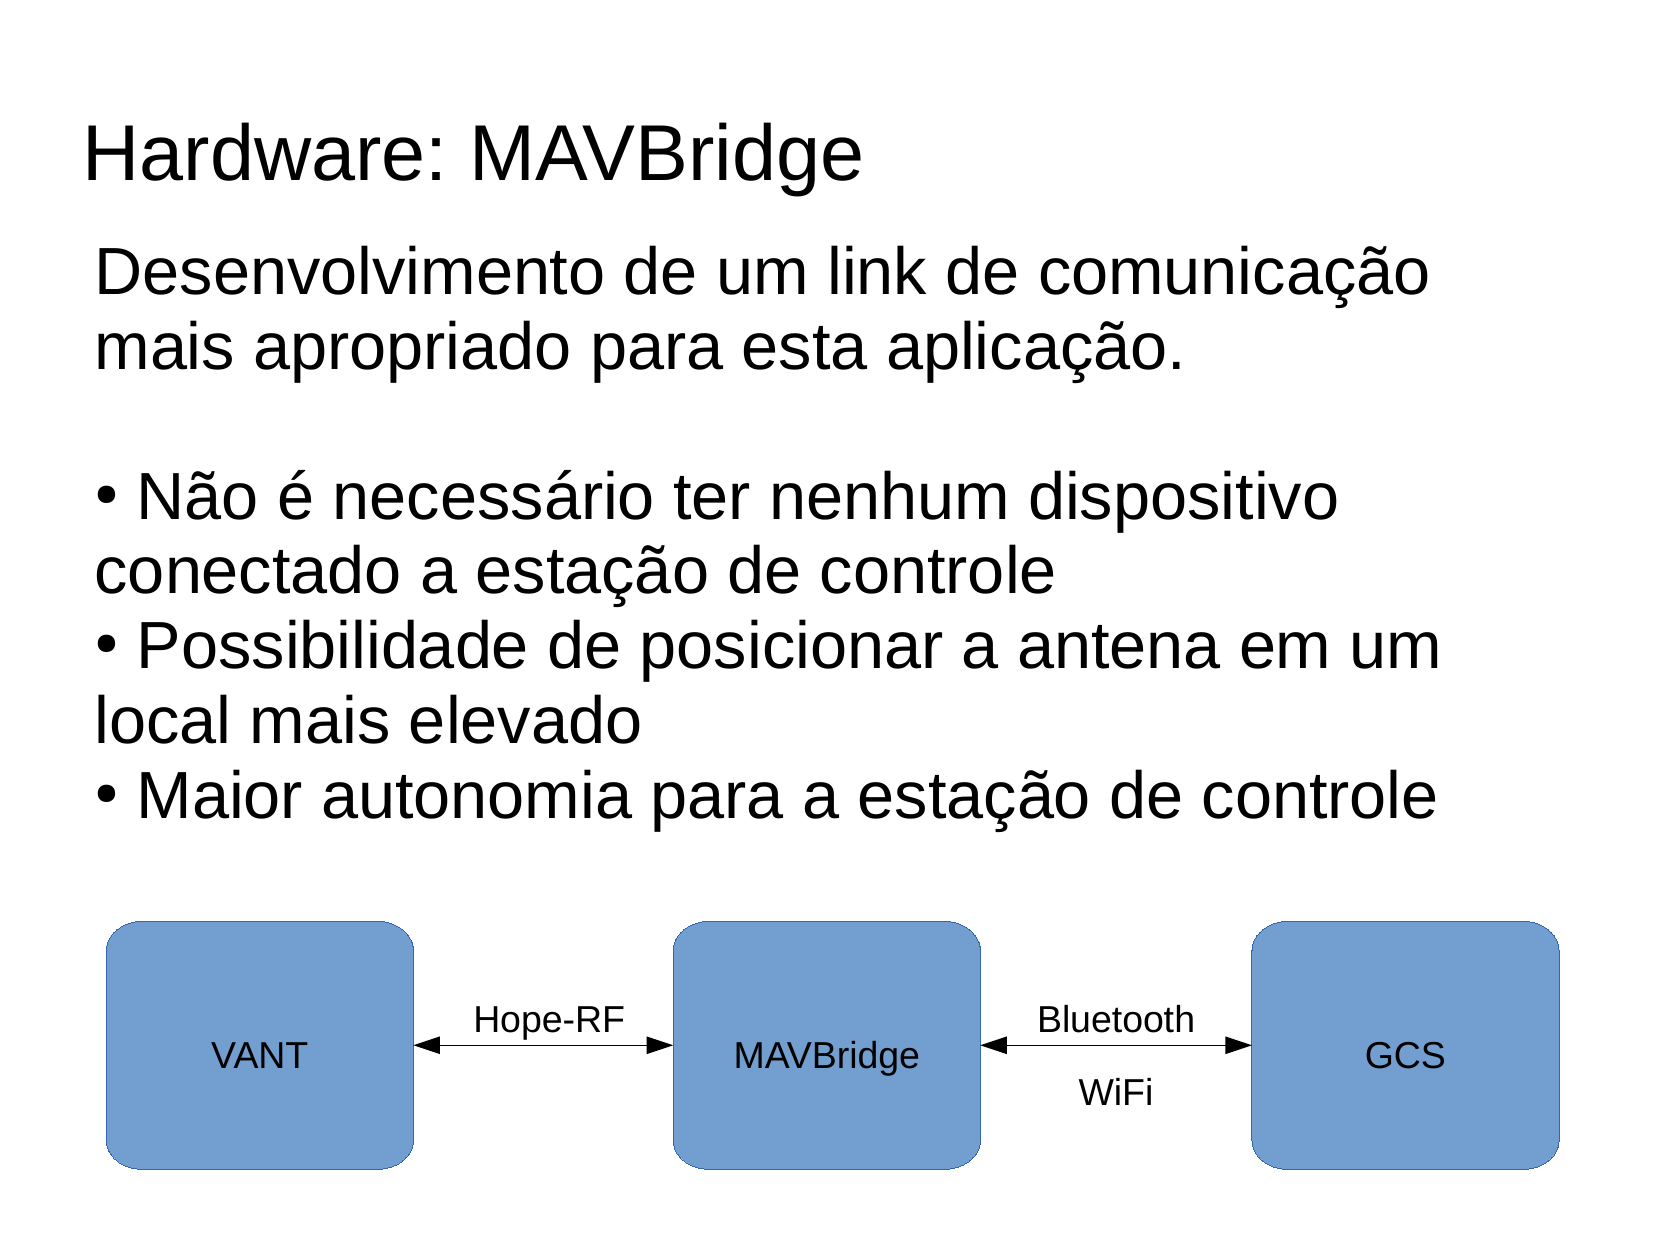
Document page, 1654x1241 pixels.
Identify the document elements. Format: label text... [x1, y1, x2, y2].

text_box Hope-RF [448, 980, 650, 1038]
subtitle Desenvolvimento de um link de comunicação mais apropriado para esta aplicação. Não é necessário ter nenhum dispositivo conectado a estação de controle Possibilidade de posicionar a antena em um local mais elevado Maior autonomia para a estação de controle [94, 234, 1583, 833]
text_box VANT [106, 921, 414, 1170]
text_box Bluetooth [1015, 980, 1217, 1038]
text_box WiFi [1015, 1053, 1217, 1111]
text_box MAVBridge [673, 921, 981, 1170]
text_box GCS [1251, 921, 1560, 1170]
title Hardware: MAVBridge [82, 49, 1571, 257]
